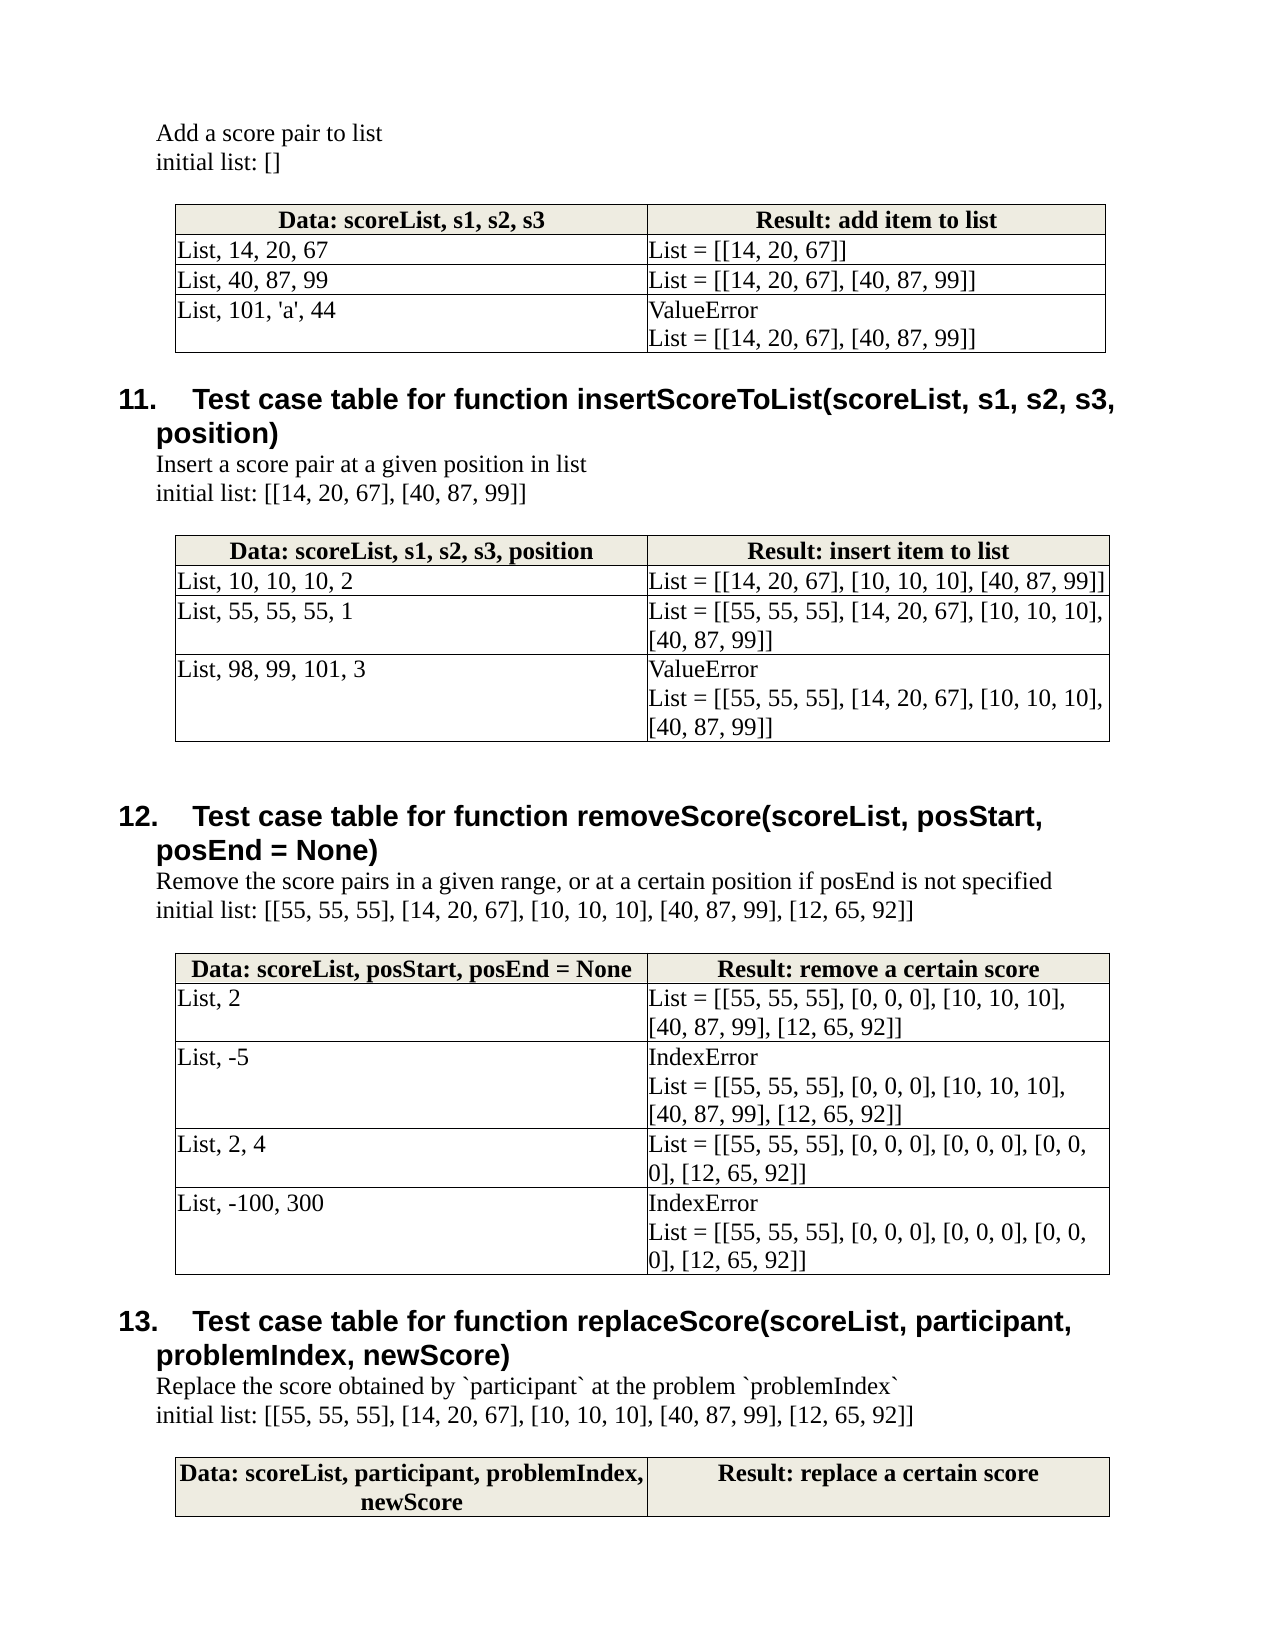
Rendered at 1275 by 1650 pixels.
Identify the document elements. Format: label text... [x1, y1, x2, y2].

list Test case table for function replaceScore(scoreList, participant, problemIndex, newScore) [118, 1304, 1157, 1371]
table_cell ValueError List = [[14, 20, 67], [40, 87, 99]] [648, 295, 1105, 352]
list initial list: [[14, 20, 67], [40, 87, 99]] [118, 478, 1157, 507]
table_cell List = [[55, 55, 55], [0, 0, 0], [0, 0, 0], [0, 0, 0], [12, 65, 92]] [648, 1129, 1109, 1187]
table_header Result: insert item to list [648, 536, 1109, 565]
list Insert a score pair at a given position in list [118, 449, 1157, 478]
table_cell List, 98, 99, 101, 3 [176, 655, 647, 741]
table_header Result: replace a certain score [648, 1458, 1109, 1516]
table_header Result: remove a certain score [648, 954, 1109, 982]
list Add a score pair to list [118, 118, 1157, 147]
list Test case table for function insertScoreToList(scoreList, s1, s2, s3, position) [118, 382, 1157, 449]
table_cell List, 40, 87, 99 [176, 265, 647, 294]
table_header Data: scoreList, participant, problemIndex, newScore [176, 1458, 647, 1516]
table_cell List, 55, 55, 55, 1 [176, 596, 647, 653]
table_cell List, 14, 20, 67 [176, 235, 647, 264]
table_cell List = [[14, 20, 67]] [648, 235, 1105, 264]
table_cell ValueError List = [[55, 55, 55], [14, 20, 67], [10, 10, 10], [40, 87, 99]] [648, 655, 1109, 741]
table_cell List, 2 [176, 984, 647, 1041]
table_cell List, 2, 4 [176, 1129, 647, 1187]
table_header Result: add item to list [648, 205, 1105, 234]
list Replace the score obtained by `participant` at the problem `problemIndex` [118, 1371, 1157, 1400]
table_header Data: scoreList, s1, s2, s3 [176, 205, 647, 234]
table_cell List, 101, 'a', 44 [176, 295, 647, 352]
table_cell List, -5 [176, 1042, 647, 1128]
table_header Data: scoreList, posStart, posEnd = None [176, 954, 647, 982]
table_cell List, -100, 300 [176, 1188, 647, 1274]
table_cell List, 10, 10, 10, 2 [176, 566, 647, 595]
table_cell IndexError List = [[55, 55, 55], [0, 0, 0], [10, 10, 10], [40, 87, 99], [12, 65, 92]] [648, 1042, 1109, 1128]
table_cell List = [[14, 20, 67], [10, 10, 10], [40, 87, 99]] [648, 566, 1109, 595]
table_cell List = [[14, 20, 67], [40, 87, 99]] [648, 265, 1105, 294]
list Remove the score pairs in a given range, or at a certain position if posEnd is not specified [118, 866, 1157, 895]
table_cell List = [[55, 55, 55], [0, 0, 0], [10, 10, 10], [40, 87, 99], [12, 65, 92]] [648, 984, 1109, 1041]
table_cell List = [[55, 55, 55], [14, 20, 67], [10, 10, 10], [40, 87, 99]] [648, 596, 1109, 653]
table_cell IndexError List = [[55, 55, 55], [0, 0, 0], [0, 0, 0], [0, 0, 0], [12, 65, 92]] [648, 1188, 1109, 1274]
list initial list: [] [118, 147, 1157, 176]
list initial list: [[55, 55, 55], [14, 20, 67], [10, 10, 10], [40, 87, 99], [12, 65, 92]] [118, 1400, 1157, 1428]
list initial list: [[55, 55, 55], [14, 20, 67], [10, 10, 10], [40, 87, 99], [12, 65, 92]] [118, 895, 1157, 924]
list Test case table for function removeScore(scoreList, posStart, posEnd = None) [118, 799, 1157, 866]
table_header Data: scoreList, s1, s2, s3, position [176, 536, 647, 565]
